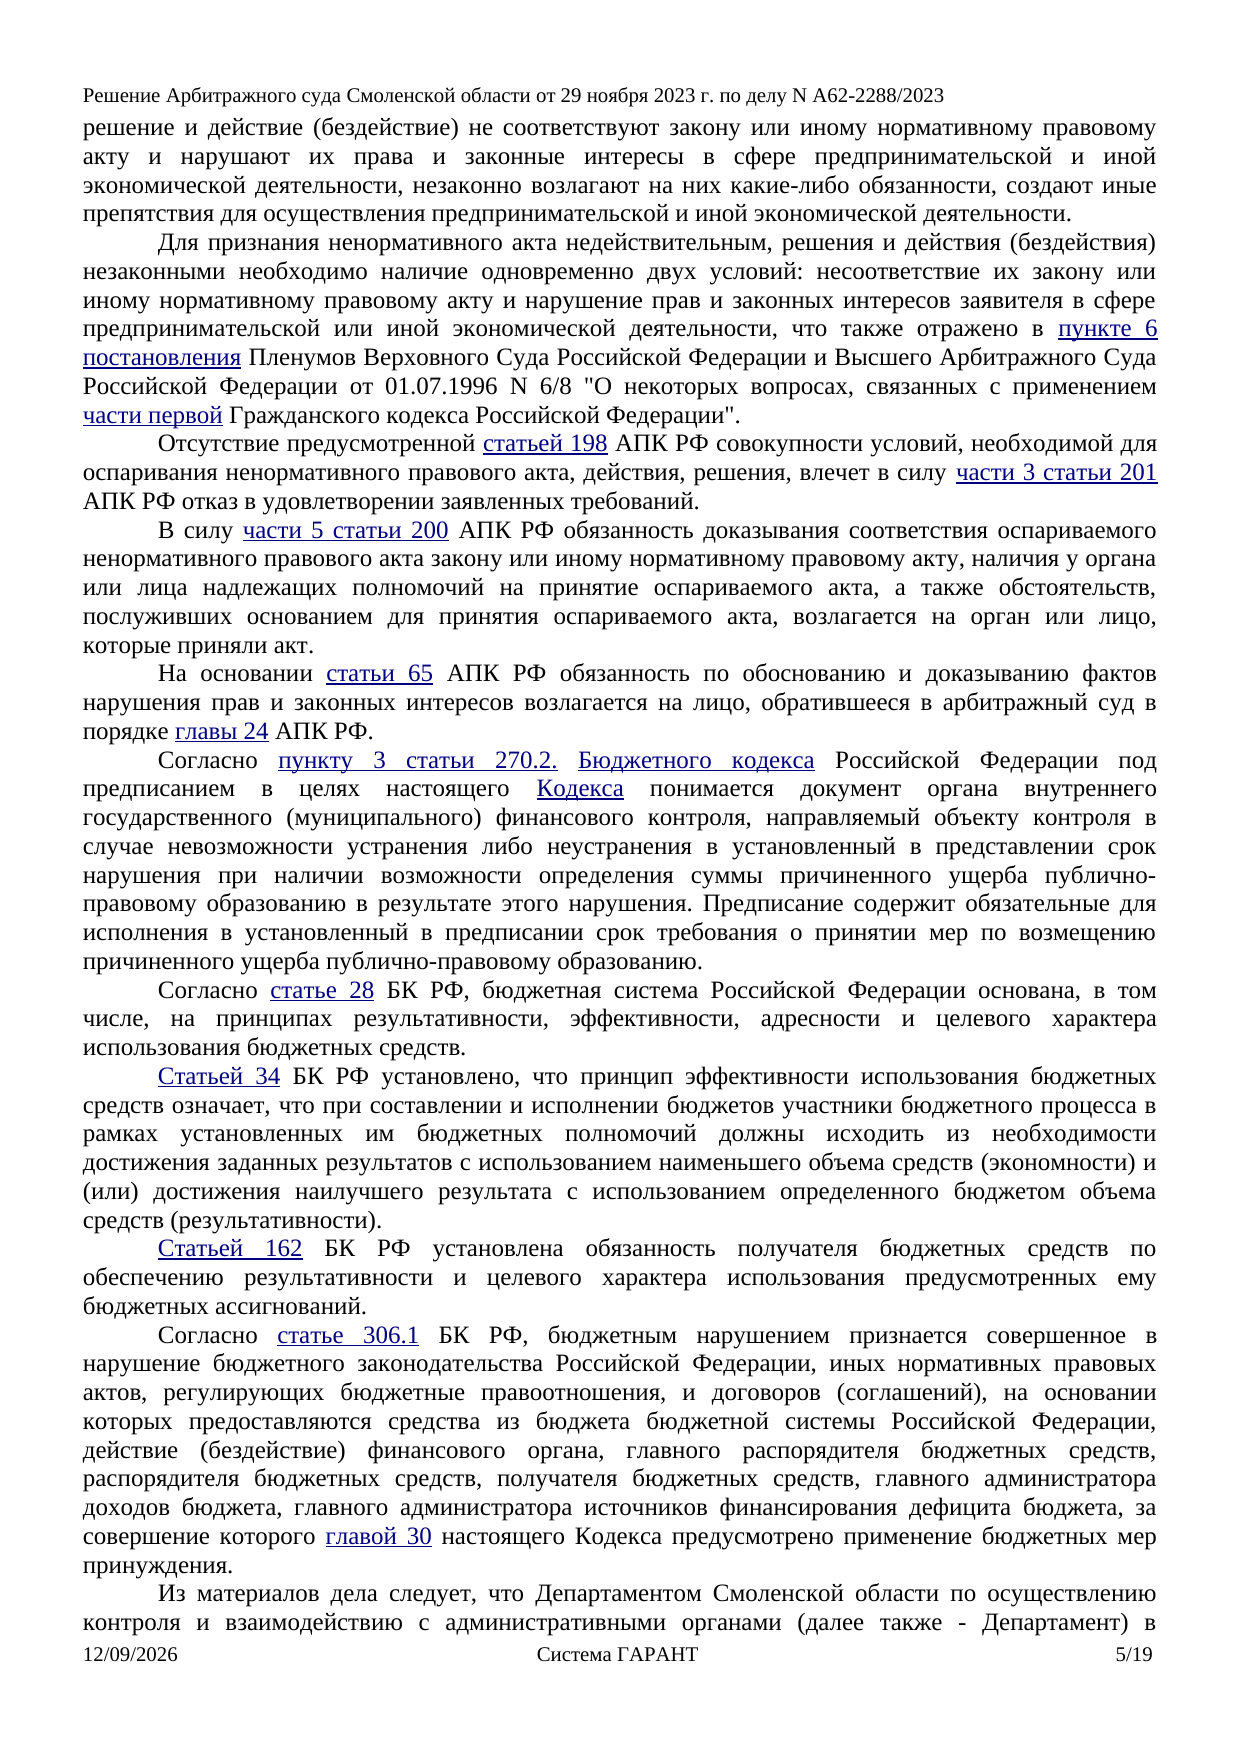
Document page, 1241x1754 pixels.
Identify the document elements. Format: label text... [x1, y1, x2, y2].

text Для признания ненормативного акта недействительным, решения и действия (бездействия) незаконными необходимо наличие одновременно двух условий: несоответствие их закону или иному нормативному правовому акту и нарушение прав и законных интересов заявителя в сфере предпринимательской или иной экономической деятельности, что также отражено в пункте 6 постановления Пленумов Верховного Суда Российской Федерации и Высшего Арбитражного Суда Российской Федерации от 01.07.1996 N 6/8 "О некоторых вопросах, связанных с применением части первой Гражданского кодекса Российской Федерации". [83, 227, 1157, 428]
text Статьей 162 БК РФ установлена обязанность получателя бюджетных средств по обеспечению результативности и целевого характера использования предусмотренных ему бюджетных ассигнований. [83, 1233, 1157, 1320]
text Отсутствие предусмотренной статьей 198 АПК РФ совокупности условий, необходимой для оспаривания ненормативного правового акта, действия, решения, влечет в силу части 3 статьи 201 АПК РФ отказ в удовлетворении заявленных требований. [83, 428, 1157, 515]
text Согласно статье 28 БК РФ, бюджетная система Российской Федерации основана, в том числе, на принципах результативности, эффективности, адресности и целевого характера использования бюджетных средств. [83, 975, 1157, 1061]
text Согласно статье 306.1 БК РФ, бюджетным нарушением признается совершенное в нарушение бюджетного законодательства Российской Федерации, иных нормативных правовых актов, регулирующих бюджетные правоотношения, и договоров (соглашений), на основании которых предоставляются средства из бюджета бюджетной системы Российской Федерации, действие (бездействие) финансового органа, главного распорядителя бюджетных средств, распорядителя бюджетных средств, получателя бюджетных средств, главного администратора доходов бюджета, главного администратора источников финансирования дефицита бюджета, за совершение которого главой 30 настоящего Кодекса предусмотрено применение бюджетных мер принуждения. [83, 1320, 1157, 1578]
text На основании статьи 65 АПК РФ обязанность по обоснованию и доказыванию фактов нарушения прав и законных интересов возлагается на лицо, обратившееся в арбитражный суд в порядке главы 24 АПК РФ. [83, 658, 1157, 745]
text Статьей 34 БК РФ установлено, что принцип эффективности использования бюджетных средств означает, что при составлении и исполнении бюджетов участники бюджетного процесса в рамках установленных им бюджетных полномочий должны исходить из необходимости достижения заданных результатов с использованием наименьшего объема средств (экономности) и (или) достижения наилучшего результата с использованием определенного бюджетом объема средств (результативности). [83, 1061, 1157, 1233]
text решение и действие (бездействие) не соответствуют закону или иному нормативному правовому акту и нарушают их права и законные интересы в сфере предпринимательской и иной экономической деятельности, незаконно возлагают на них какие-либо обязанности, создают иные препятствия для осуществления предпринимательской и иной экономической деятельности. [83, 112, 1157, 227]
text В силу части 5 статьи 200 АПК РФ обязанность доказывания соответствия оспариваемого ненормативного правового акта закону или иному нормативному правовому акту, наличия у органа или лица надлежащих полномочий на принятие оспариваемого акта, а также обстоятельств, послуживших основанием для принятия оспариваемого акта, возлагается на орган или лицо, которые приняли акт. [83, 515, 1157, 658]
text Из материалов дела следует, что Департаментом Смоленской области по осуществлению контроля и взаимодействию с административными органами (далее также - Департамент) в [83, 1578, 1157, 1636]
text Согласно пункту 3 статьи 270.2. Бюджетного кодекса Российской Федерации под предписанием в целях настоящего Кодекса понимается документ органа внутреннего государственного (муниципального) финансового контроля, направляемый объекту контроля в случае невозможности устранения либо неустранения в установленный в представлении срок нарушения при наличии возможности определения суммы причиненного ущерба публично-правовому образованию в результате этого нарушения. Предписание содержит обязательные для исполнения в установленный в предписании срок требования о принятии мер по возмещению причиненного ущерба публично-правовому образованию. [83, 745, 1157, 975]
